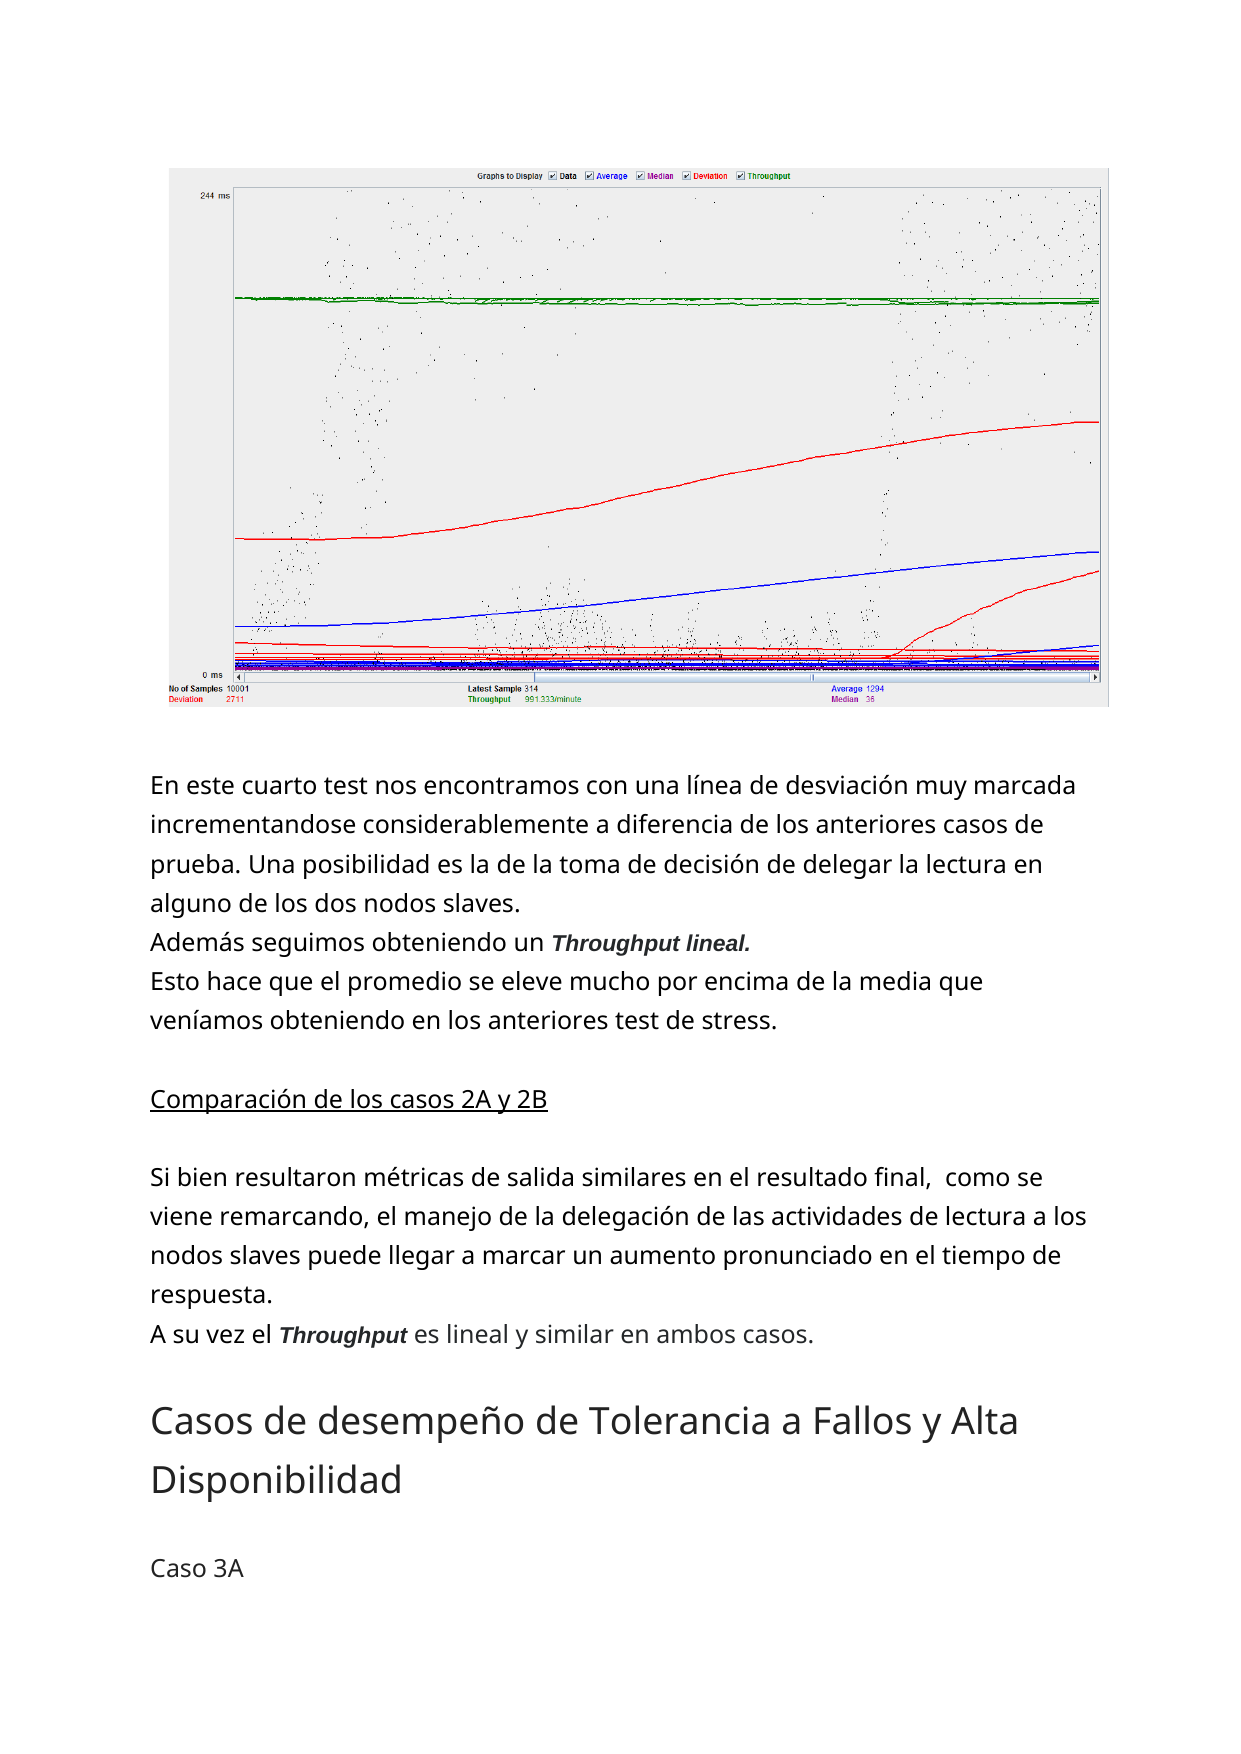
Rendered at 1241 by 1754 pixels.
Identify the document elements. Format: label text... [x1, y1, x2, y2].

text Esto hace que el promedio se eleve mucho por encima de la media que veníamos obteniendo en los anteriores test de stress. [150, 964, 1091, 1037]
text Si bien resultaron métricas de salida similares en el resultado final, como se viene remarcando, el manejo de la delegación de las actividades de lectura a los nodos slaves puede llegar a marcar un aumento pronunciado en el tiempo de respuesta. [150, 1159, 1091, 1311]
text Además seguimos obteniendo un Throughput lineal. [150, 924, 1091, 959]
text Casos de desempeño de Tolerancia a Fallos y Alta Disponibilidad [150, 1394, 1091, 1504]
picture [168, 168, 1109, 707]
text En este cuarto test nos encontramos con una línea de desviación muy marcada incrementandose considerablemente a diferencia de los anteriores casos de prueba. Una posibilidad es la de la toma de decisión de delegar la lectura en alguno de los dos nodos slaves. [150, 768, 1091, 919]
text Caso 3A [150, 1551, 1091, 1585]
text Comparación de los casos 2A y 2B [150, 1081, 1091, 1115]
text A su vez el Throughput es lineal y similar en ambos casos. [150, 1316, 1091, 1350]
